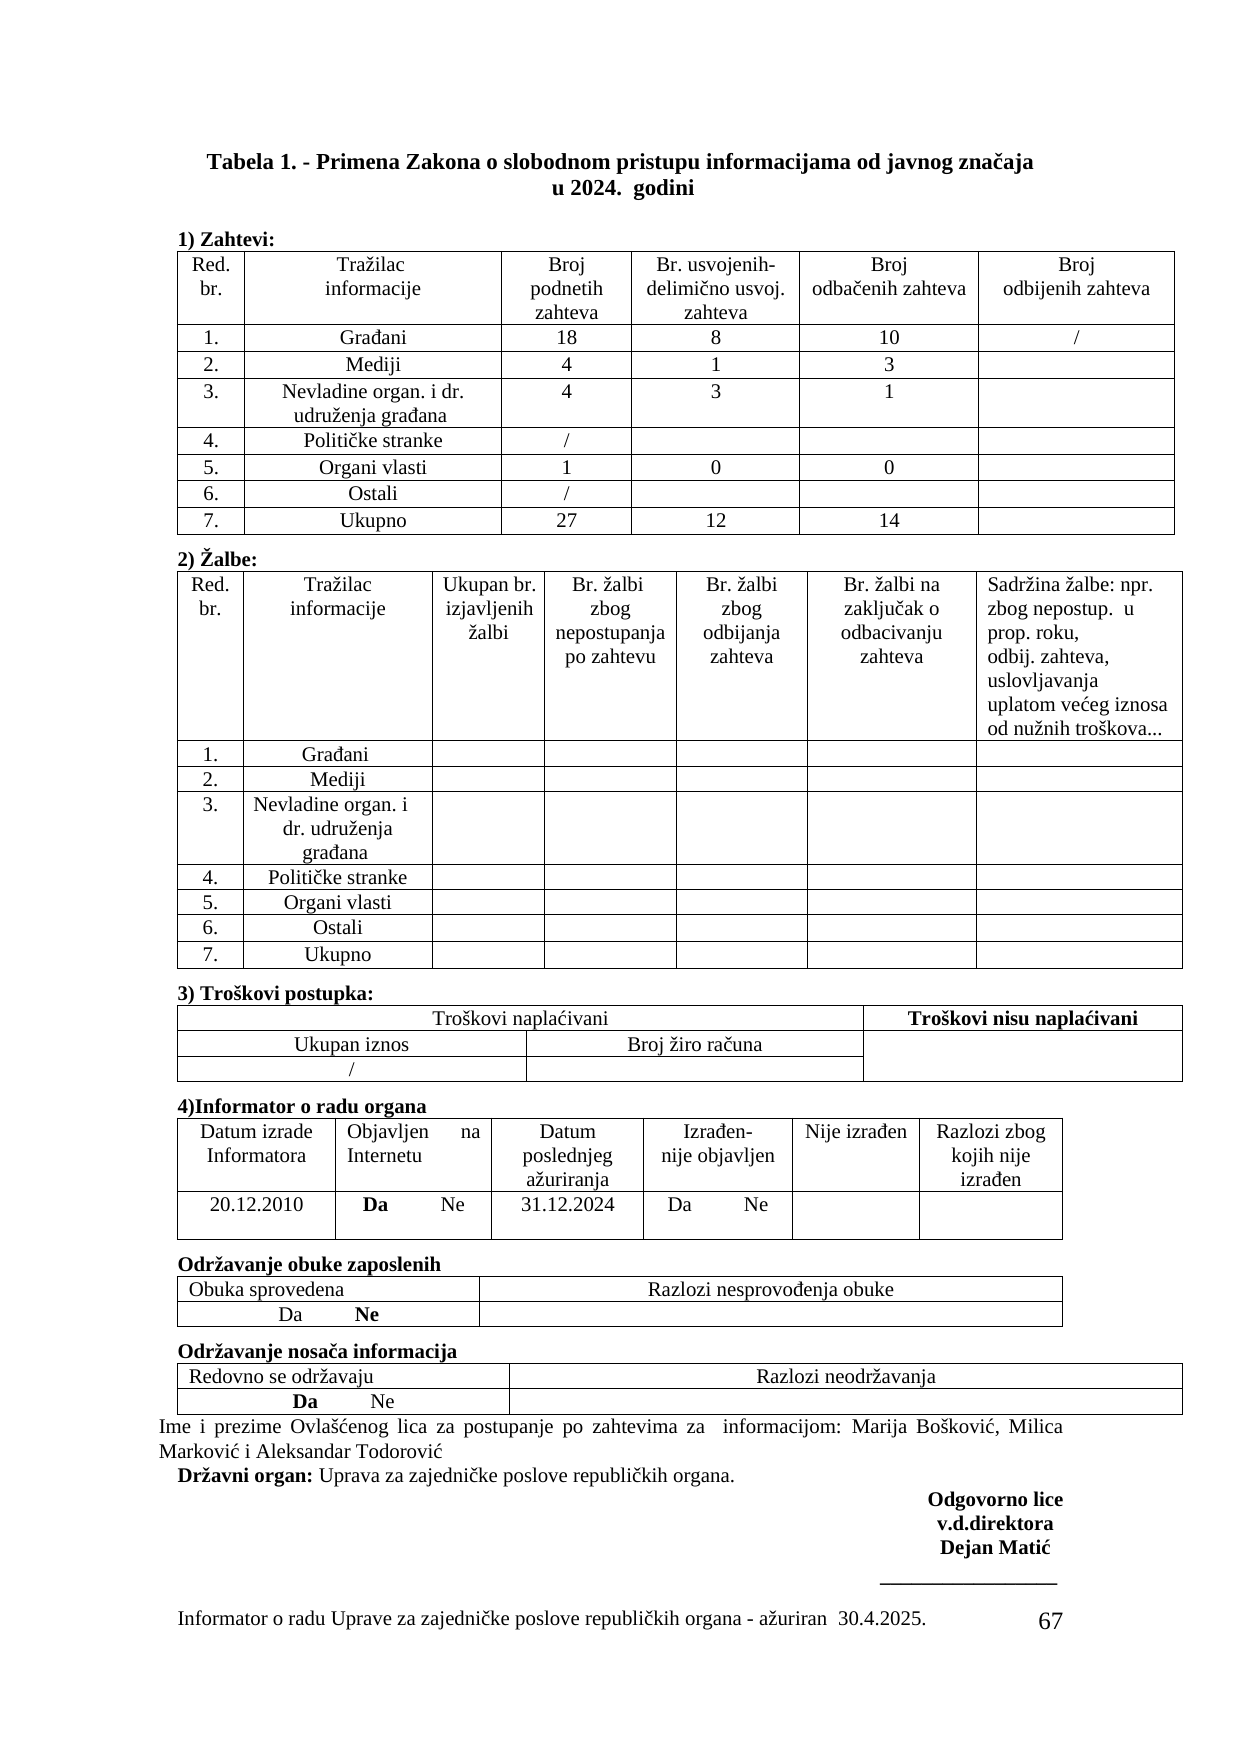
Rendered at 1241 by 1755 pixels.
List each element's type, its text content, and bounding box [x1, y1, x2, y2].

table_cell [977, 767, 1182, 791]
table_cell Organi vlasti [245, 455, 501, 480]
table_cell [433, 890, 544, 914]
table_cell 7. [178, 508, 244, 534]
table_cell [677, 890, 807, 914]
table_header Br. žalbi zbog odbijanja zahteva [677, 572, 807, 740]
table_cell 4 [502, 379, 631, 427]
table_cell [677, 915, 807, 941]
table_cell [808, 890, 976, 914]
text Održavanje obuke zaposlenih [177, 1252, 1063, 1276]
table_cell [545, 890, 676, 914]
table_cell 5. [178, 890, 243, 914]
table_cell 20.12.2010 [178, 1192, 335, 1239]
table_cell [808, 915, 976, 941]
table_header Datum poslednjeg ažuriranja [492, 1119, 643, 1191]
text Održavanje nosača informacija [177, 1339, 1063, 1363]
table_cell [632, 428, 799, 453]
text 1) Zahtevi: [177, 227, 1063, 251]
table_cell Ukupan iznos [178, 1031, 526, 1056]
table_cell [979, 481, 1174, 507]
table_cell 4 [502, 352, 631, 378]
table_header Troškovi naplaćivani [178, 1006, 863, 1030]
table_cell Broj žiro računa [527, 1031, 863, 1056]
table_cell [433, 792, 544, 864]
table_cell [920, 1192, 1062, 1239]
table_cell 6. [178, 915, 243, 941]
text Odgovorno lice [177, 1487, 1063, 1511]
text 4)Informator o radu organa [177, 1094, 1063, 1118]
table_cell Građani [244, 741, 432, 766]
table_cell [545, 767, 676, 791]
table_cell [800, 481, 978, 507]
table_cell [808, 741, 976, 766]
text Ime i prezime Ovlašćenog lica za postupanje po zahtevima za informacijom: Marija Bošković, Milica Marković i Aleksandar Todorović [158, 1414, 1063, 1463]
table_cell [545, 942, 676, 968]
table_cell Da Ne [644, 1192, 792, 1239]
table_cell 3. [178, 792, 243, 864]
table_header Objavlјen na Internetu [336, 1119, 491, 1191]
table_header Br. žalbi na zaklјučak o odbacivanju zahteva [808, 572, 976, 740]
table_cell [977, 741, 1182, 766]
text u 2024. godini [177, 174, 1063, 200]
table_cell [527, 1057, 863, 1081]
table_cell [677, 741, 807, 766]
table_cell 3 [632, 379, 799, 427]
table_cell [433, 767, 544, 791]
table_cell [808, 767, 976, 791]
table_cell [677, 865, 807, 889]
table_cell [433, 741, 544, 766]
table_cell Da Ne [336, 1192, 491, 1239]
table_cell 1 [800, 379, 978, 427]
table_cell 1 [502, 455, 631, 480]
table_cell Da Ne [178, 1302, 479, 1326]
subtitle Dejan Matić [852, 1535, 1063, 1559]
table_cell 0 [632, 455, 799, 480]
table_cell [677, 792, 807, 864]
table_cell 12 [632, 508, 799, 534]
table_cell 4. [178, 428, 244, 453]
text Državni organ: Uprava za zajedničke poslove republičkih organa. [177, 1463, 1063, 1487]
table_cell [808, 792, 976, 864]
table_cell 0 [800, 455, 978, 480]
table_cell 1. [178, 741, 243, 766]
table_cell Da Ne [178, 1389, 509, 1413]
table_header Sadržina žalbe: npr. zbog nepostup. u prop. roku, odbij. zahteva, uslovlјavanja uplatom većeg iznosa od nužnih troškova... [977, 572, 1182, 740]
table_cell [808, 942, 976, 968]
table_header Izrađen- nije objavlјen [644, 1119, 792, 1191]
table_cell [632, 481, 799, 507]
table_cell [677, 767, 807, 791]
table_header Ukupan br. izjavlјenih žalbi [433, 572, 544, 740]
table_header Red.br. [178, 252, 244, 324]
table_cell 7. [178, 942, 243, 968]
table_cell [979, 508, 1174, 534]
text 3) Troškovi postupka: [177, 981, 1063, 1005]
table_cell Ukupno [245, 508, 501, 534]
table_cell Organi vlasti [244, 890, 432, 914]
table_cell 27 [502, 508, 631, 534]
table_cell Ukupno [244, 942, 432, 968]
table_cell Političke stranke [244, 865, 432, 889]
table_header Broj odbačenih zahteva [800, 252, 978, 324]
table_cell [977, 915, 1182, 941]
table_cell 2. [178, 352, 244, 378]
table_header Datum izrade Informatora [178, 1119, 335, 1191]
table_cell Mediji [244, 767, 432, 791]
subtitle v.d.direktora [852, 1511, 1063, 1535]
table_cell [433, 942, 544, 968]
table_header Broj odbijenih zahteva [979, 252, 1174, 324]
table_cell [433, 915, 544, 941]
table_cell 31.12.2024 [492, 1192, 643, 1239]
text _________________ [177, 1559, 1063, 1588]
table_cell [977, 942, 1182, 968]
table_header Br. usvojenih- delimično usvoj. zahteva [632, 252, 799, 324]
table_header Nije izrađen [793, 1119, 919, 1191]
table_cell [977, 865, 1182, 889]
table_cell 18 [502, 325, 631, 351]
table_header Razlozi zbog kojih nije izrađen [920, 1119, 1062, 1191]
table_cell [977, 792, 1182, 864]
table_cell [864, 1031, 1182, 1081]
table_cell [480, 1302, 1062, 1326]
text Tabela 1. - Primena Zakona o slobodnom pristupu informacijama od javnog značaja [177, 148, 1063, 174]
table_header Tražilac informacije [244, 572, 432, 740]
table_cell 5. [178, 455, 244, 480]
table_cell [545, 792, 676, 864]
table_cell 1. [178, 325, 244, 351]
table_cell Političke stranke [245, 428, 501, 453]
table_cell [433, 865, 544, 889]
table_header Obuka sprovedena [178, 1277, 479, 1301]
table_cell 3 [800, 352, 978, 378]
table_header Red. br. [178, 572, 243, 740]
table_cell / [178, 1057, 526, 1081]
table_cell [979, 379, 1174, 427]
table_cell [800, 428, 978, 453]
table_cell [510, 1389, 1182, 1413]
table_cell 10 [800, 325, 978, 351]
table_cell 2. [178, 767, 243, 791]
table_cell 6. [178, 481, 244, 507]
table_header Br. žalbi zbog nepostupanja po zahtevu [545, 572, 676, 740]
table_cell [545, 915, 676, 941]
table_cell [545, 741, 676, 766]
table_header Broj podnetih zahteva [502, 252, 631, 324]
table_cell Nevladine organ. i dr. udruženja građana [244, 792, 432, 864]
table_header Redovno se održavaju [178, 1364, 509, 1388]
table_cell / [979, 325, 1174, 351]
table_cell 3. [178, 379, 244, 427]
table_cell 8 [632, 325, 799, 351]
table_cell [545, 865, 676, 889]
table_cell Ostali [244, 915, 432, 941]
table_cell [979, 428, 1174, 453]
table_header Razlozi nesprovođenja obuke [480, 1277, 1062, 1301]
table_cell / [502, 428, 631, 453]
table_cell [677, 942, 807, 968]
text 2) Žalbe: [177, 547, 1063, 571]
table_cell Nevladine organ. i dr. udruženja građana [245, 379, 501, 427]
table_header Tražilac informacije [245, 252, 501, 324]
table_cell Ostali [245, 481, 501, 507]
table_cell [977, 890, 1182, 914]
table_cell Mediji [245, 352, 501, 378]
table_cell [979, 455, 1174, 480]
table_cell 4. [178, 865, 243, 889]
table_cell [808, 865, 976, 889]
table_cell 14 [800, 508, 978, 534]
table_header Troškovi nisu naplaćivani [864, 1006, 1182, 1030]
table_header Razlozi neodržavanja [510, 1364, 1182, 1388]
table_cell 1 [632, 352, 799, 378]
table_cell / [502, 481, 631, 507]
table_cell Građani [245, 325, 501, 351]
table_cell [979, 352, 1174, 378]
table_cell [793, 1192, 919, 1239]
